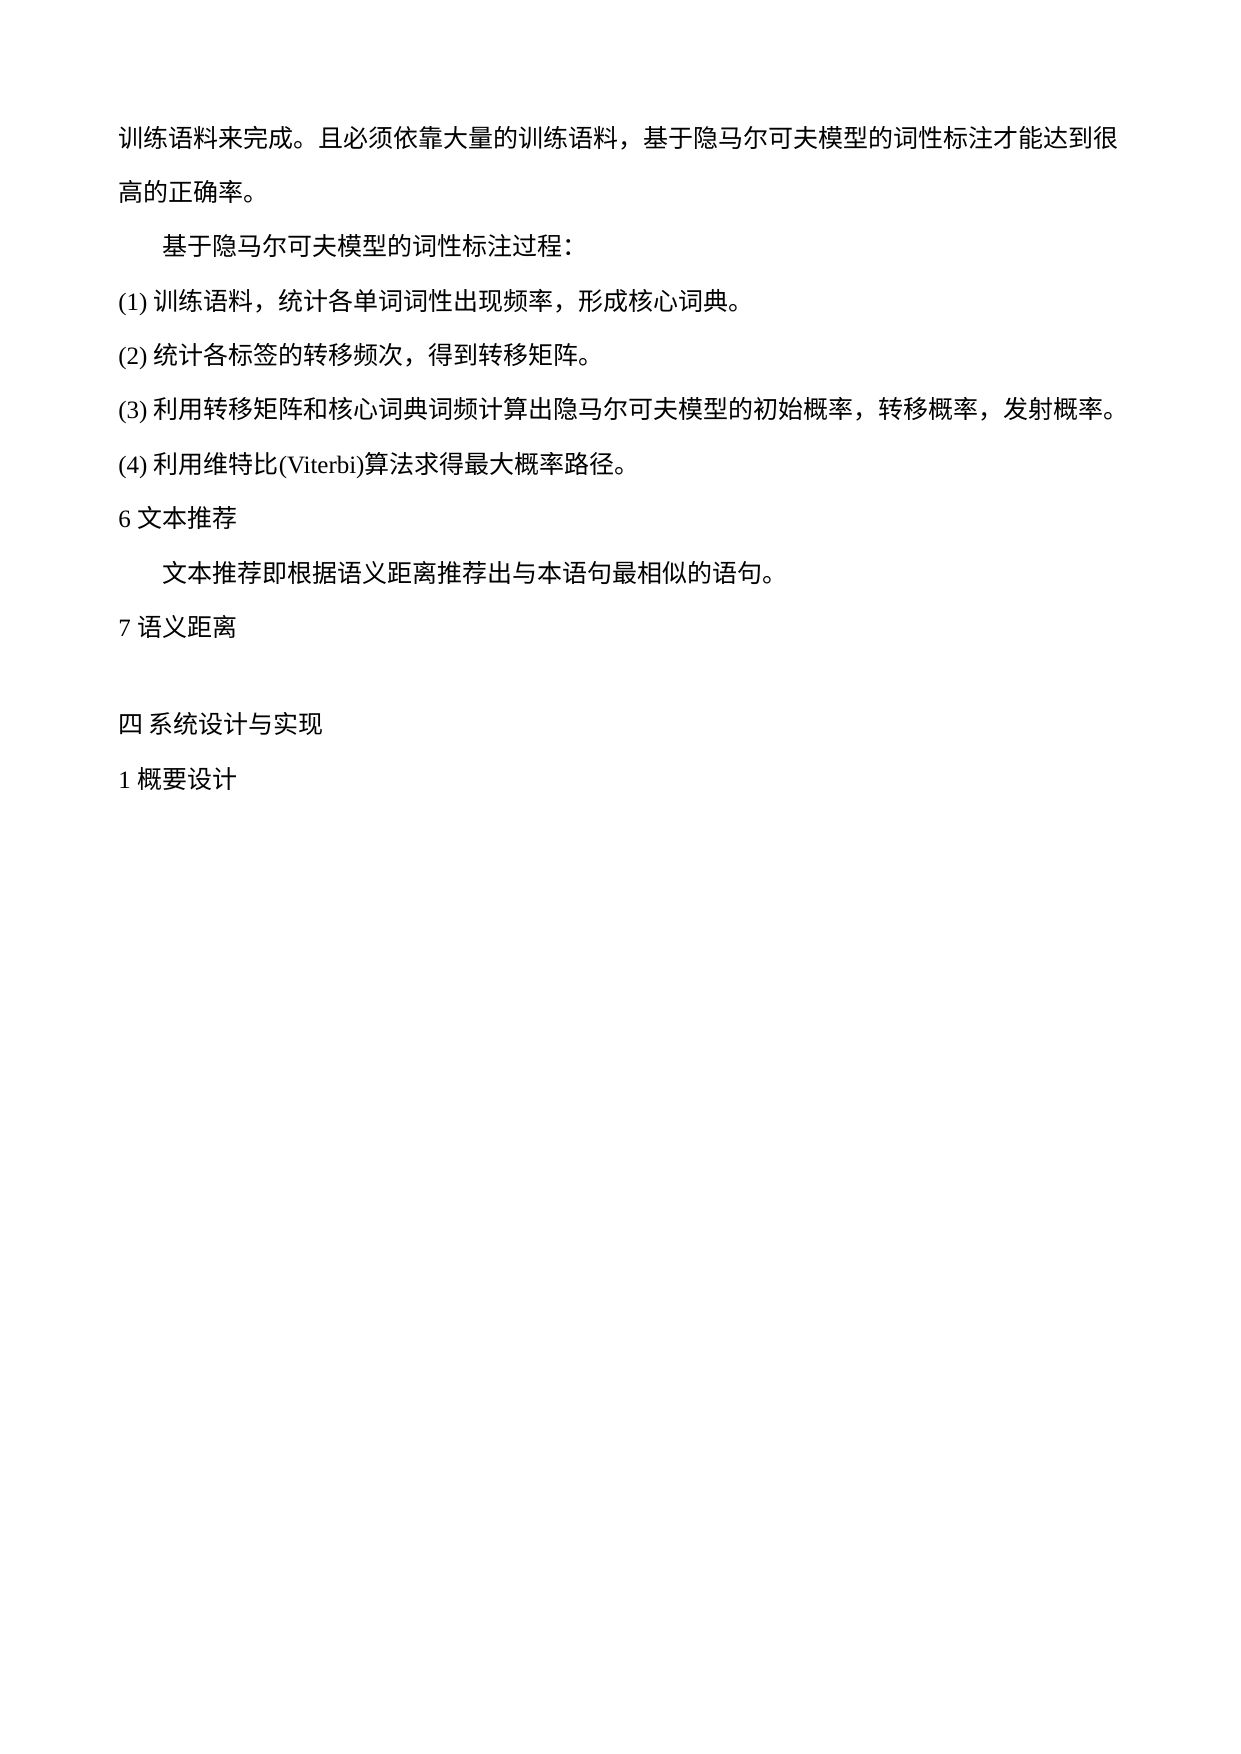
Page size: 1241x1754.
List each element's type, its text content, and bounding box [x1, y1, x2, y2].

text 基于隐马尔可夫模型的词性标注过程： [118, 227, 1122, 263]
text 训练语料来完成。且必须依靠大量的训练语料，基于隐马尔可夫模型的词性标注才能达到很高的正确率。 [118, 118, 1122, 209]
text (4) 利用维特比(Viterbi)算法求得最大概率路径。 [118, 444, 1122, 481]
text 四 系统设计与实现 [118, 705, 1122, 741]
text (3) 利用转移矩阵和核心词典词频计算出隐马尔可夫模型的初始概率，转移概率，发射概率。 [118, 390, 1122, 426]
text 6 文本推荐 [118, 499, 1122, 535]
text 文本推荐即根据语义距离推荐出与本语句最相似的语句。 [118, 553, 1122, 589]
text 1 概要设计 [118, 759, 1122, 796]
text (2) 统计各标签的转移频次，得到转移矩阵。 [118, 336, 1122, 372]
text (1) 训练语料，统计各单词词性出现频率，形成核心词典。 [118, 281, 1122, 317]
text 7 语义距离 [118, 607, 1122, 644]
